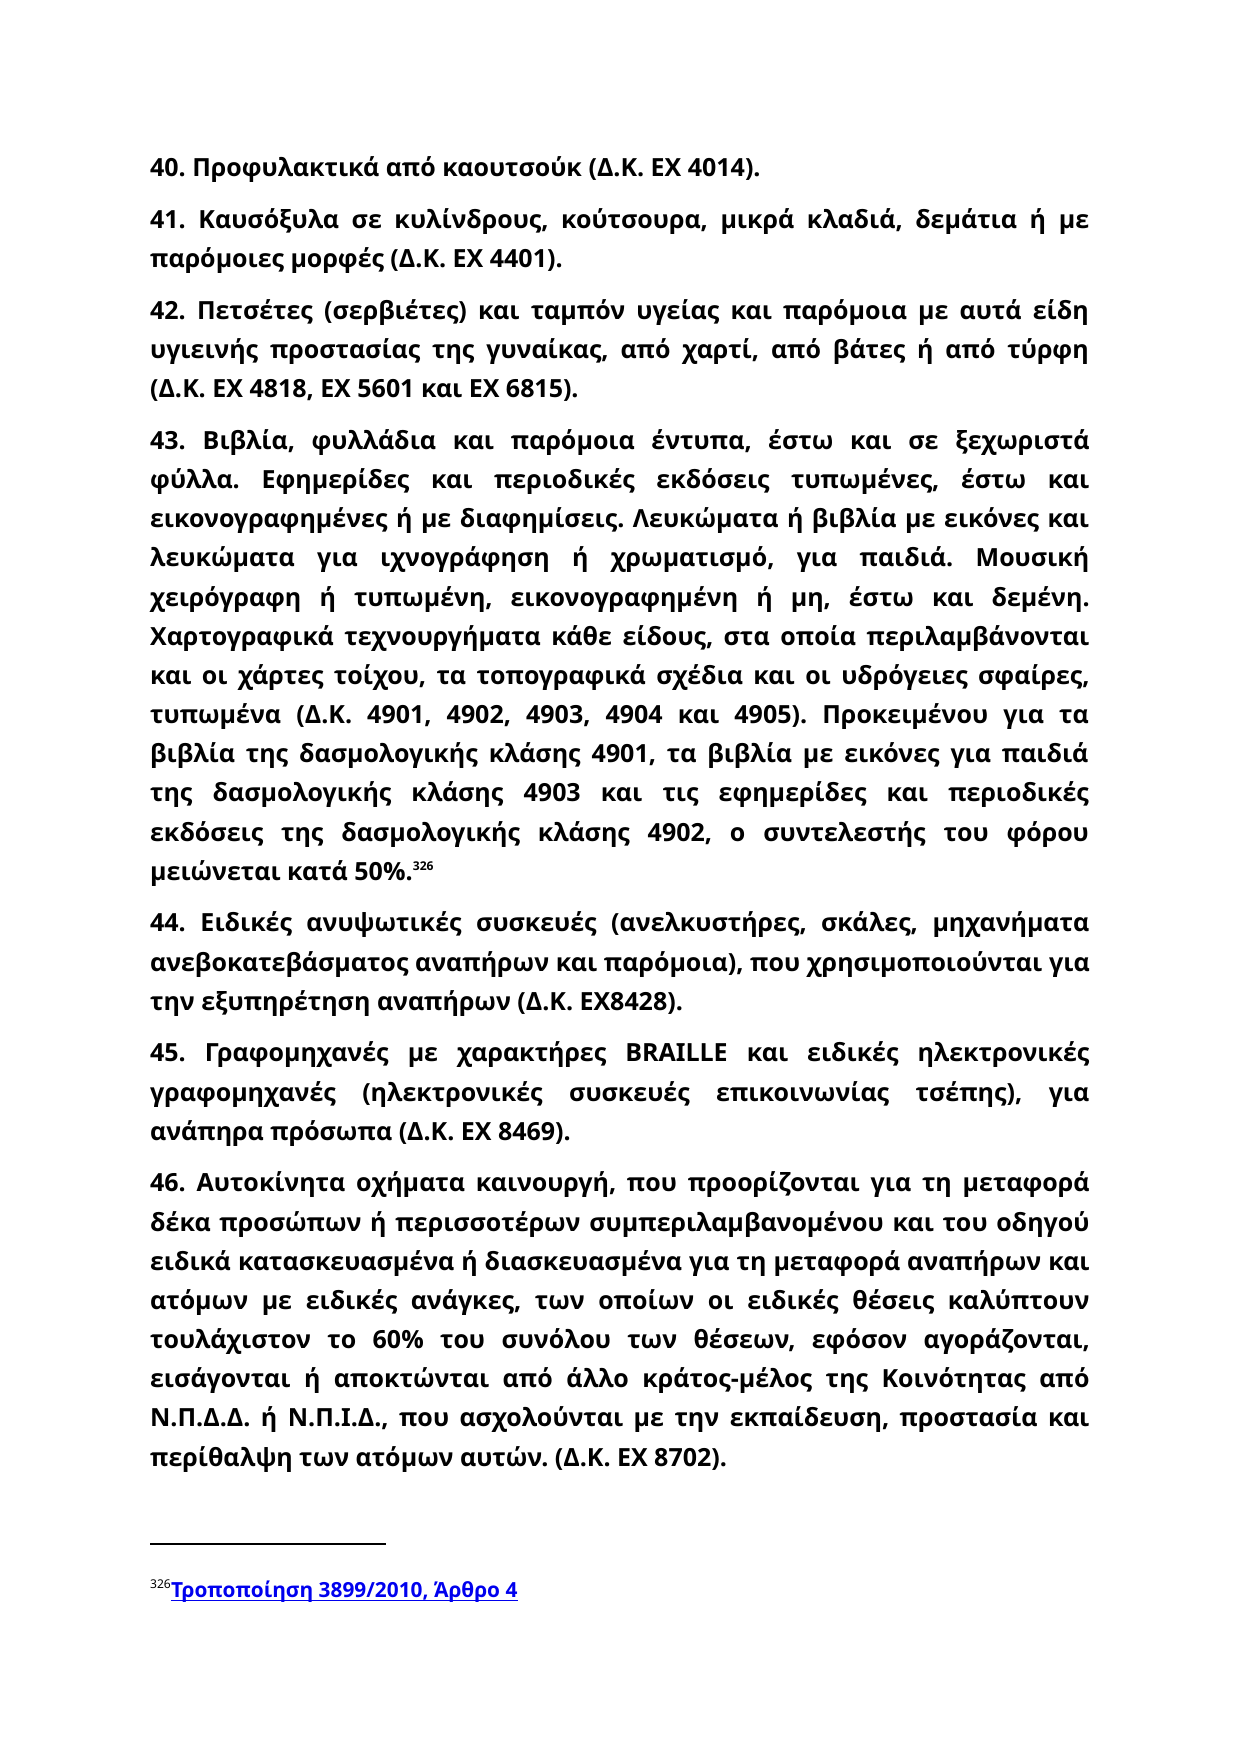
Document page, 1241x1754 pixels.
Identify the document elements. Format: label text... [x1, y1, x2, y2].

text 45. Γραφομηχανές με χαρακτήρες BRAILLE και ειδικές ηλεκτρονικές γραφομηχανές (ηλεκτρονικές συσκευές επικοινωνίας τσέπης), για ανάπηρα πρόσωπα (Δ.Κ. ΕΧ 8469). [150, 1035, 1090, 1147]
text 43. Βιβλία, φυλλάδια και παρόμοια έντυπα, έστω και σε ξεχωριστά φύλλα. Εφημερίδες και περιοδικές εκδόσεις τυπωμένες, έστω και εικονογραφημένες ή με διαφημίσεις. Λευκώματα ή βιβλία με εικόνες και λευκώματα για ιχνογράφηση ή χρωματισμό, για παιδιά. Μουσική χειρόγραφη ή τυπωμένη, εικονογραφημένη ή μη, έστω και δεμένη. Χαρτογραφικά τεχνουργήματα κάθε είδους, στα οποία περιλαμβάνονται και οι χάρτες τοίχου, τα τοπογραφικά σχέδια και οι υδρόγειες σφαίρες, τυπωμένα (Δ.Κ. 4901, 4902, 4903, 4904 και 4905). Προκειμένου για τα βιβλία της δασμολογικής κλάσης 4901, τα βιβλία με εικόνες για παιδιά της δασμολογικής κλάσης 4903 και τις εφημερίδες και περιοδικές εκδόσεις της δασμολογικής κλάσης 4902, ο συντελεστής του φόρου μειώνεται κατά 50%. [150, 422, 1090, 887]
text 40. Προφυλακτικά από καουτσούκ (Δ.Κ. ΕΧ 4014). [150, 150, 1090, 184]
text 41. Καυσόξυλα σε κυλίνδρους, κούτσουρα, μικρά κλαδιά, δεμάτια ή με παρόμοιες μορφές (Δ.Κ. ΕΧ 4401). [150, 202, 1090, 275]
text 46. Αυτοκίνητα οχήματα καινουργή, που προορίζονται για τη μεταφορά δέκα προσώπων ή περισσοτέρων συμπεριλαμβανομένου και του οδηγού ειδικά κατασκευασμένα ή διασκευασμένα για τη μεταφορά αναπήρων και ατόμων με ειδικές ανάγκες, των οποίων οι ειδικές θέσεις καλύπτουν τουλάχιστον το 60% του συνόλου των θέσεων, εφόσον αγοράζονται, εισάγονται ή αποκτώνται από άλλο κράτος-μέλος της Κοινότητας από Ν.Π.Δ.Δ. ή Ν.Π.Ι.Δ., που ασχολούνται με την εκπαίδευση, προστασία και περίθαλψη των ατόμων αυτών. (Δ.Κ. ΕΧ 8702). [150, 1165, 1090, 1473]
text 42. Πετσέτες (σερβιέτες) και ταμπόν υγείας και παρόμοια με αυτά είδη υγιεινής προστασίας της γυναίκας, από χαρτί, από βάτες ή από τύρφη (Δ.Κ. ΕΧ 4818, ΕΧ 5601 και ΕΧ 6815). [150, 292, 1090, 405]
text Τροποποίηση 3899/2010, Άρθρο 4 [150, 1576, 1090, 1604]
text 44. Ειδικές ανυψωτικές συσκευές (ανελκυστήρες, σκάλες, μηχανήματα ανεβοκατεβάσματος αναπήρων και παρόμοια), που χρησιμοποιούνται για την εξυπηρέτηση αναπήρων (Δ.Κ. ΕΧ8428). [150, 905, 1090, 1017]
